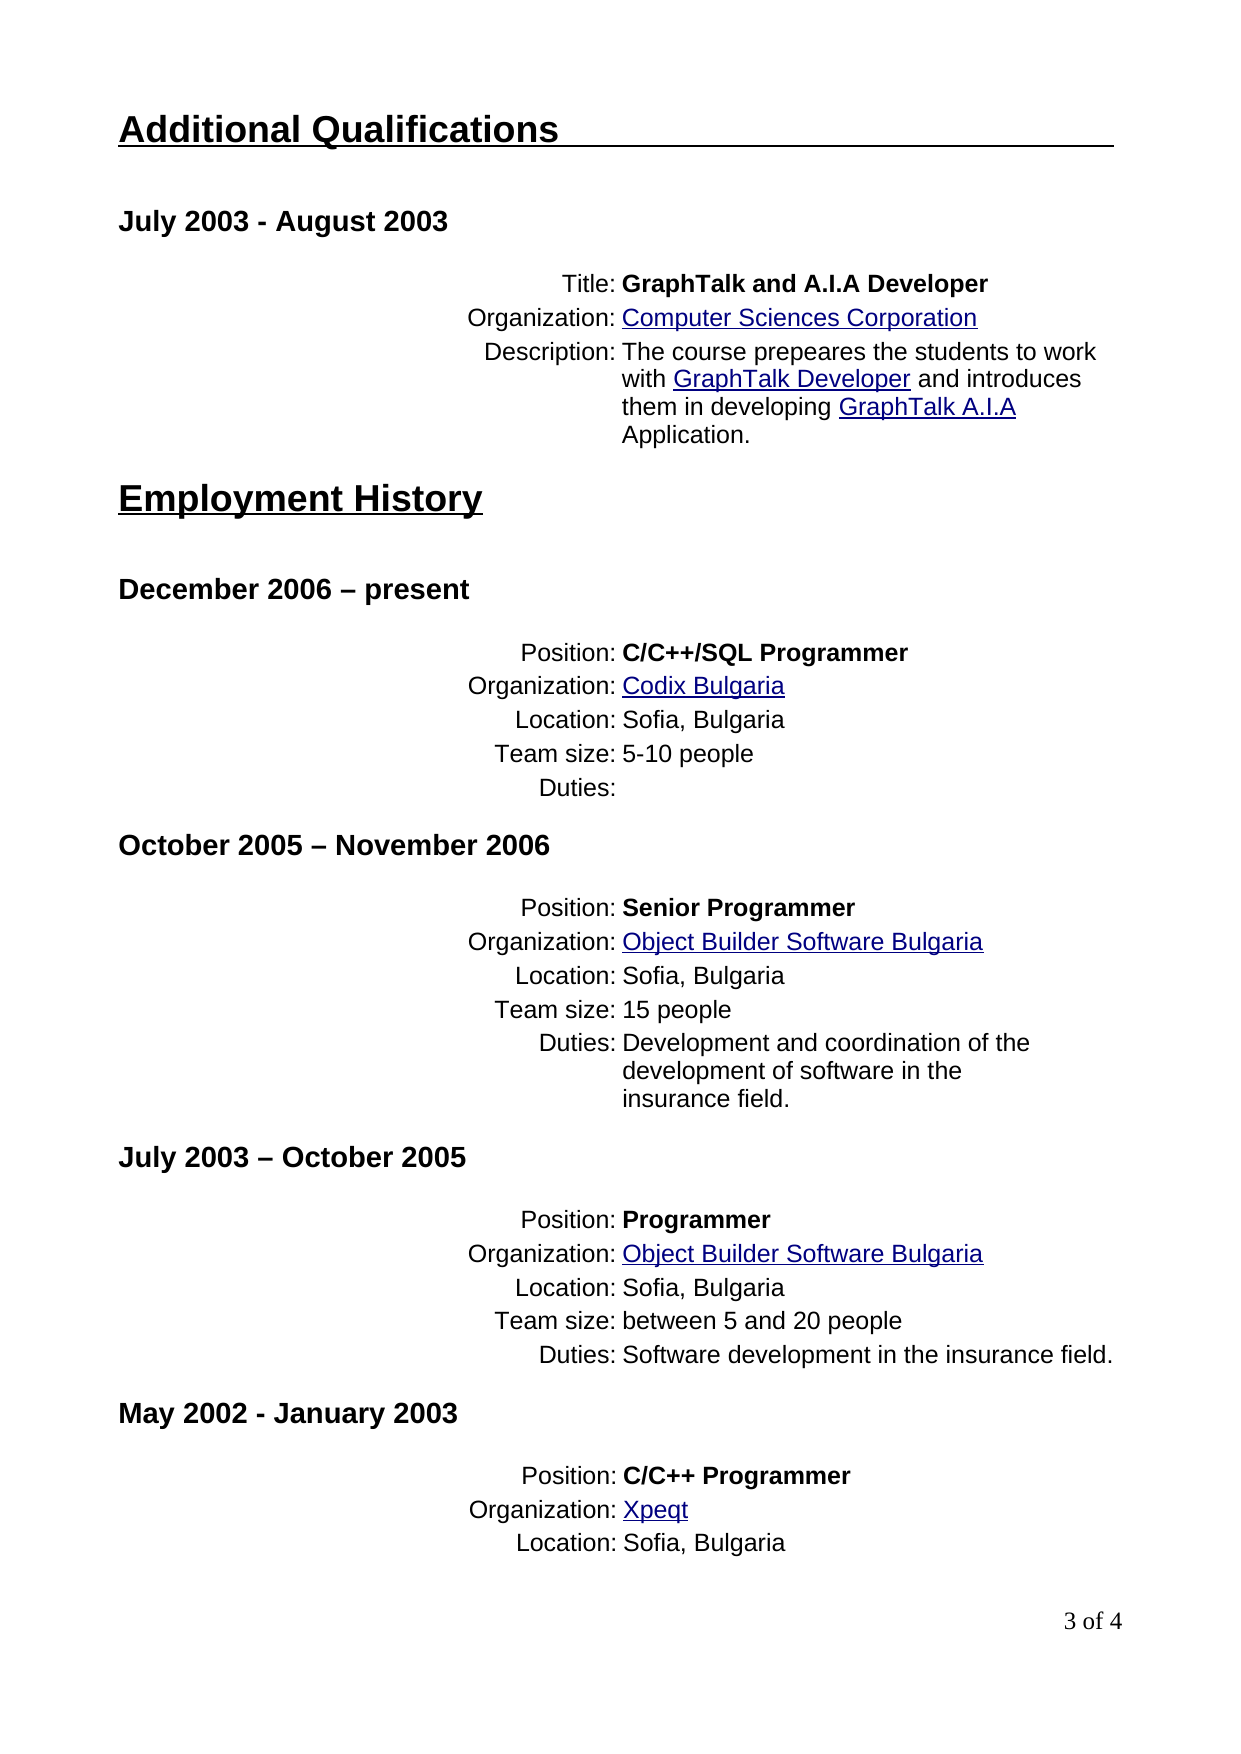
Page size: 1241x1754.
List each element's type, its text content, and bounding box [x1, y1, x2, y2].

table_header Senior Programmer [619, 891, 1120, 925]
table_cell Team size: [118, 993, 619, 1026]
table_header Position: [118, 891, 619, 925]
table_header GraphTalk and A.I.A Developer [619, 267, 1119, 301]
table_cell Development and coordination of the development of software in the insurance field. [619, 1026, 1120, 1116]
table_cell Xpeqt [620, 1493, 1122, 1526]
table_cell Duties: [118, 1026, 619, 1116]
table_header C/C++/SQL Programmer [619, 635, 1120, 669]
table_header C/C++ Programmer [620, 1459, 1122, 1492]
table_cell between 5 and 20 people [619, 1304, 1120, 1338]
table_cell Location: [118, 1526, 620, 1560]
table_cell Computer Sciences Corporation [619, 301, 1119, 334]
table_header Position: [118, 1459, 620, 1492]
subtitle October 2005 – November 2006 [118, 829, 1122, 862]
table_cell 5-10 people [619, 737, 1120, 770]
table_header Title: [118, 267, 619, 301]
table_cell Organization: [118, 669, 619, 703]
table_cell Organization: [118, 925, 619, 959]
table_cell [619, 770, 1120, 804]
table_cell Location: [118, 703, 619, 737]
table_cell Software development in the insurance field. [619, 1338, 1120, 1372]
table_cell Duties: [118, 1338, 619, 1372]
table_cell Sofia, Bulgaria [619, 1270, 1120, 1304]
table_cell Team size: [118, 1304, 619, 1338]
table_cell The course prepeares the students to work with GraphTalk Developer and introduces them in developing GraphTalk A.I.A Application. [619, 335, 1119, 452]
table_cell Duties: [118, 770, 619, 804]
table_cell Organization: [118, 301, 619, 334]
table_cell Team size: [118, 737, 619, 770]
table_cell Sofia, Bulgaria [620, 1526, 1122, 1560]
table_cell Location: [118, 959, 619, 992]
table_header Programmer [619, 1203, 1120, 1237]
subtitle July 2003 - August 2003 [118, 205, 1122, 237]
subtitle May 2002 - January 2003 [118, 1397, 1122, 1429]
subtitle Employment History [118, 477, 1122, 519]
subtitle July 2003 – October 2005 [118, 1141, 1122, 1173]
table_header Position: [118, 1203, 619, 1237]
table_cell Description: [118, 335, 619, 452]
subtitle Additional Qualifications [118, 108, 1125, 150]
table_cell Sofia, Bulgaria [619, 703, 1120, 737]
table_cell Organization: [118, 1237, 619, 1270]
table_cell Location: [118, 1270, 619, 1304]
table_header Position: [118, 635, 619, 669]
table_cell Object Builder Software Bulgaria [619, 1237, 1120, 1270]
table_cell Object Builder Software Bulgaria [619, 925, 1120, 959]
table_cell Codix Bulgaria [619, 669, 1120, 703]
table_cell 15 people [619, 993, 1120, 1026]
subtitle December 2006 – present [118, 573, 1122, 606]
table_cell Sofia, Bulgaria [619, 959, 1120, 992]
table_cell Organization: [118, 1493, 620, 1526]
